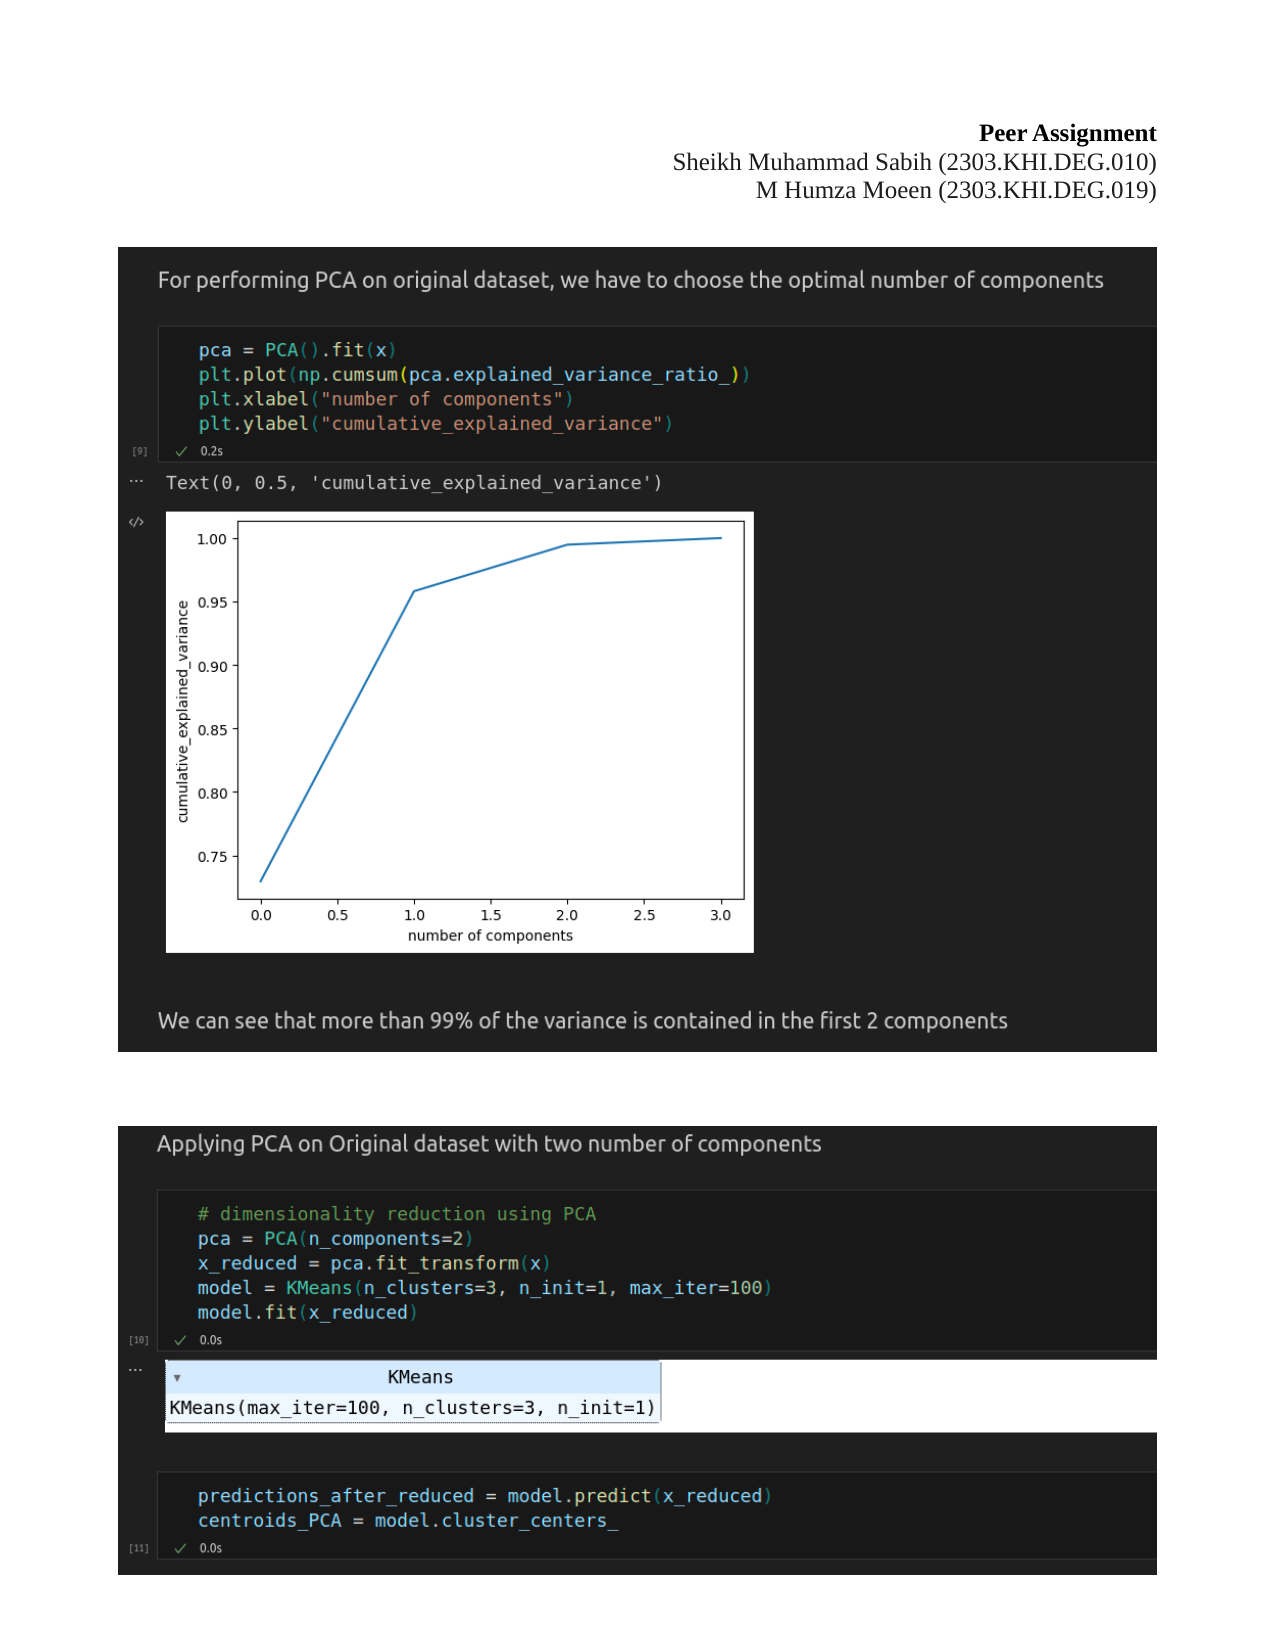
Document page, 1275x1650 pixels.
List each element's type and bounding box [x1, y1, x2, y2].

picture [118, 1126, 1157, 1575]
picture [118, 247, 1157, 1052]
